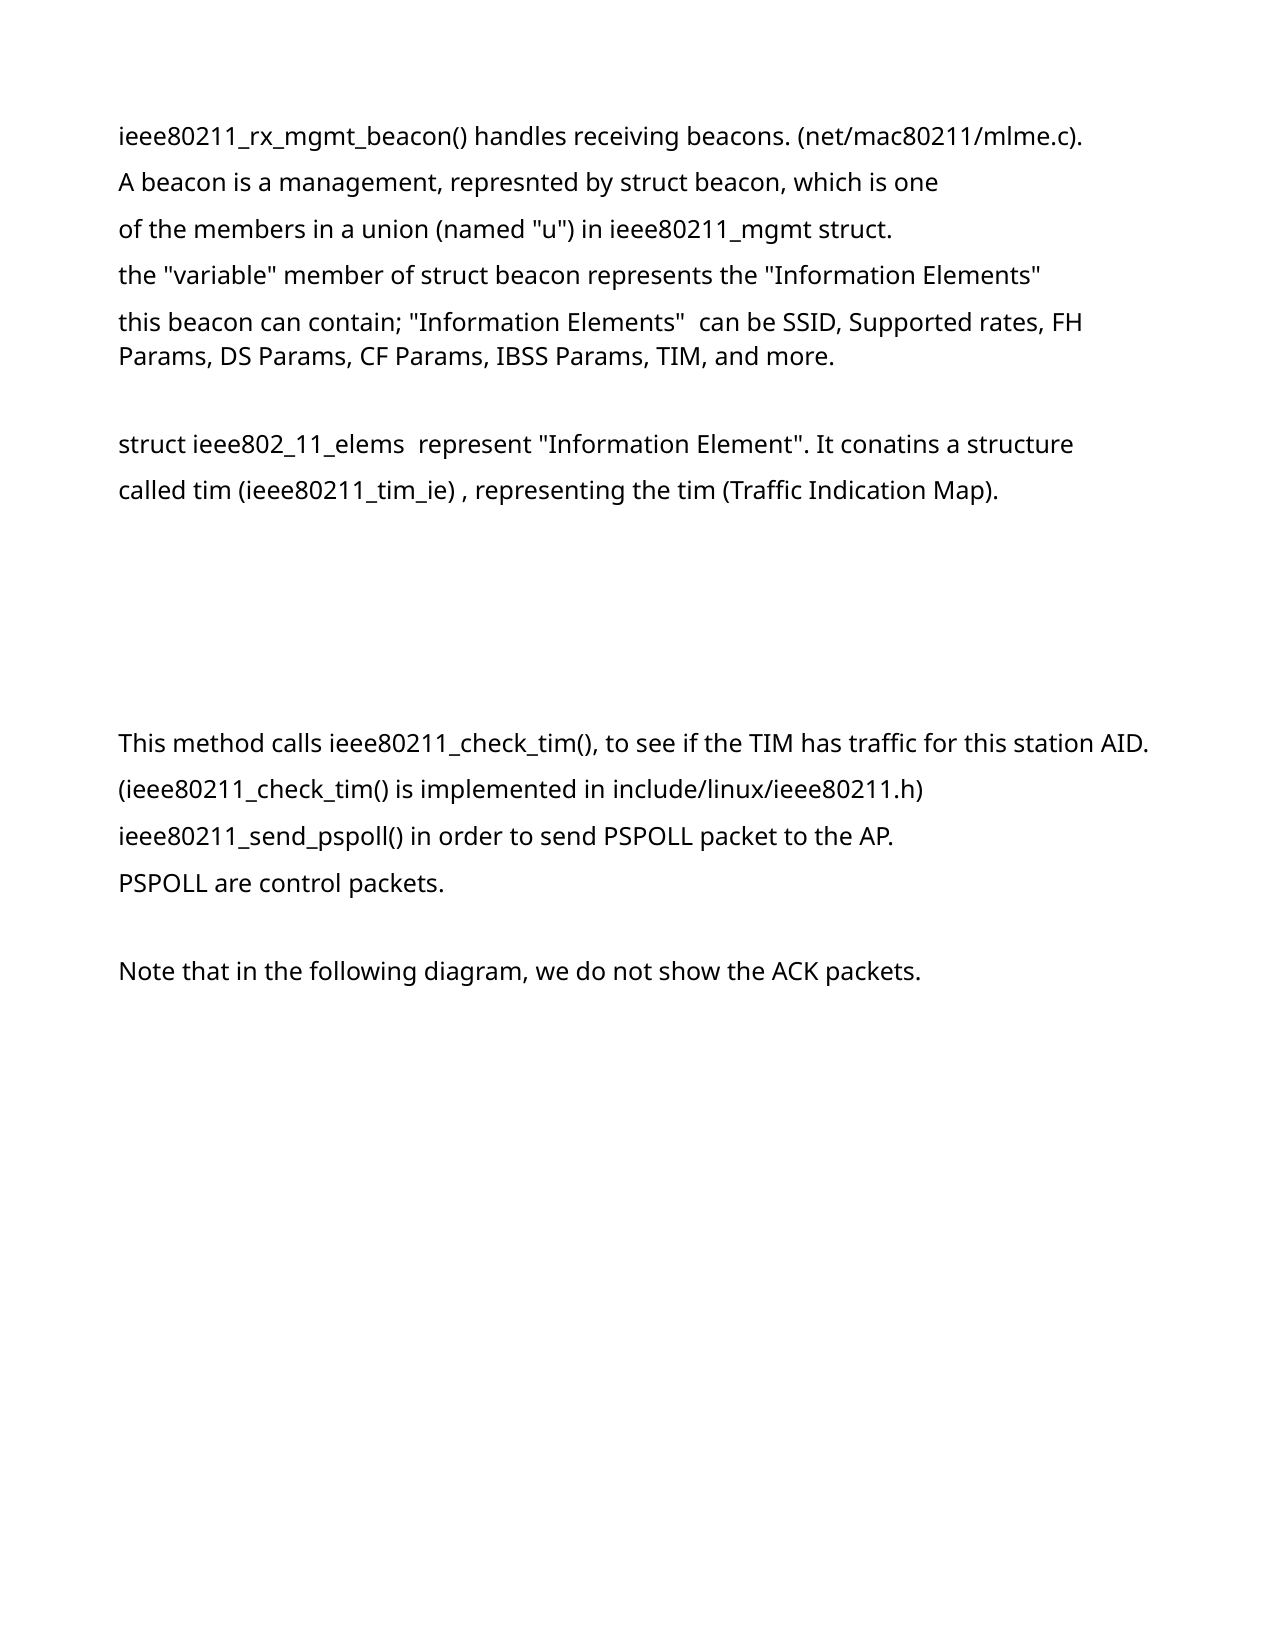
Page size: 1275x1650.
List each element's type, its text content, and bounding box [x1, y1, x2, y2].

text A beacon is a management, represnted by struct beacon, which is one [118, 165, 1157, 199]
text called tim (ieee80211_tim_ie) , representing the tim (Traffic Indication Map). [118, 473, 1157, 507]
text the "variable" member of struct beacon represents the "Information Elements" [118, 258, 1157, 292]
text ieee80211_rx_mgmt_beacon() handles receiving beacons. (net/mac80211/mlme.c). [118, 118, 1157, 152]
text struct ieee802_11_elems represent "Information Element". It conatins a structure [118, 426, 1157, 460]
text (ieee80211_check_tim() is implemented in include/linux/ieee80211.h) [118, 772, 1157, 806]
text PSPOLL are control packets. [118, 865, 1157, 899]
text Note that in the following diagram, we do not show the ACK packets. [118, 953, 1157, 987]
text This method calls ieee80211_check_tim(), to see if the TIM has traffic for this station AID. [118, 726, 1157, 760]
text ieee80211_send_pspoll() in order to send PSPOLL packet to the AP. [118, 819, 1157, 853]
text this beacon can contain; "Information Elements" can be SSID, Supported rates, FH Params, DS Params, CF Params, IBSS Params, TIM, and more. [118, 304, 1157, 372]
text of the members in a union (named "u") in ieee80211_mgmt struct. [118, 211, 1157, 245]
